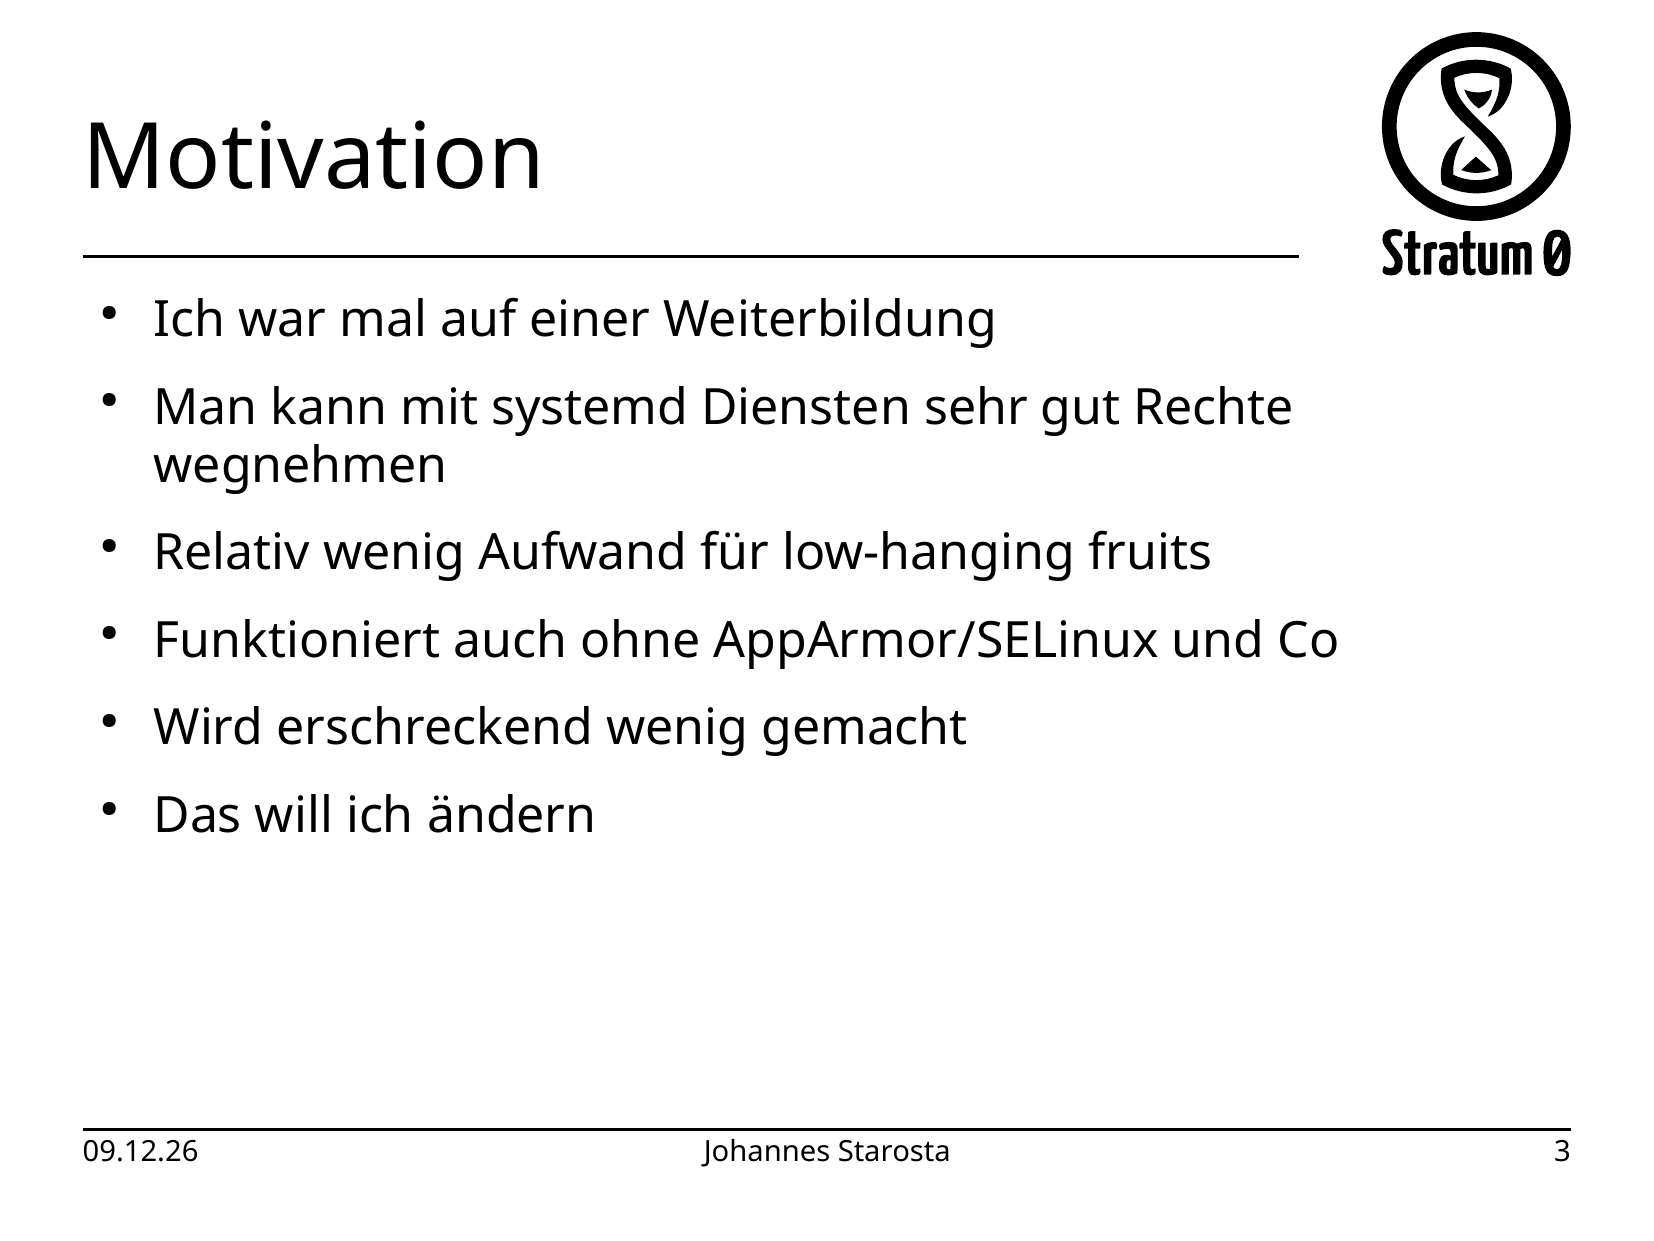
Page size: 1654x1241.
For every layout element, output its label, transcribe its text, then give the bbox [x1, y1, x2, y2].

list Ich war mal auf einer Weiterbildung Man kann mit systemd Diensten sehr gut Rechte wegnehmen Relativ wenig Aufwand für low-hanging fruits Funktioniert auch ohne AppArmor/SELinux und Co Wird erschreckend wenig gemacht Das will ich ändern [82, 290, 1538, 1010]
title Motivation [82, 49, 1300, 257]
